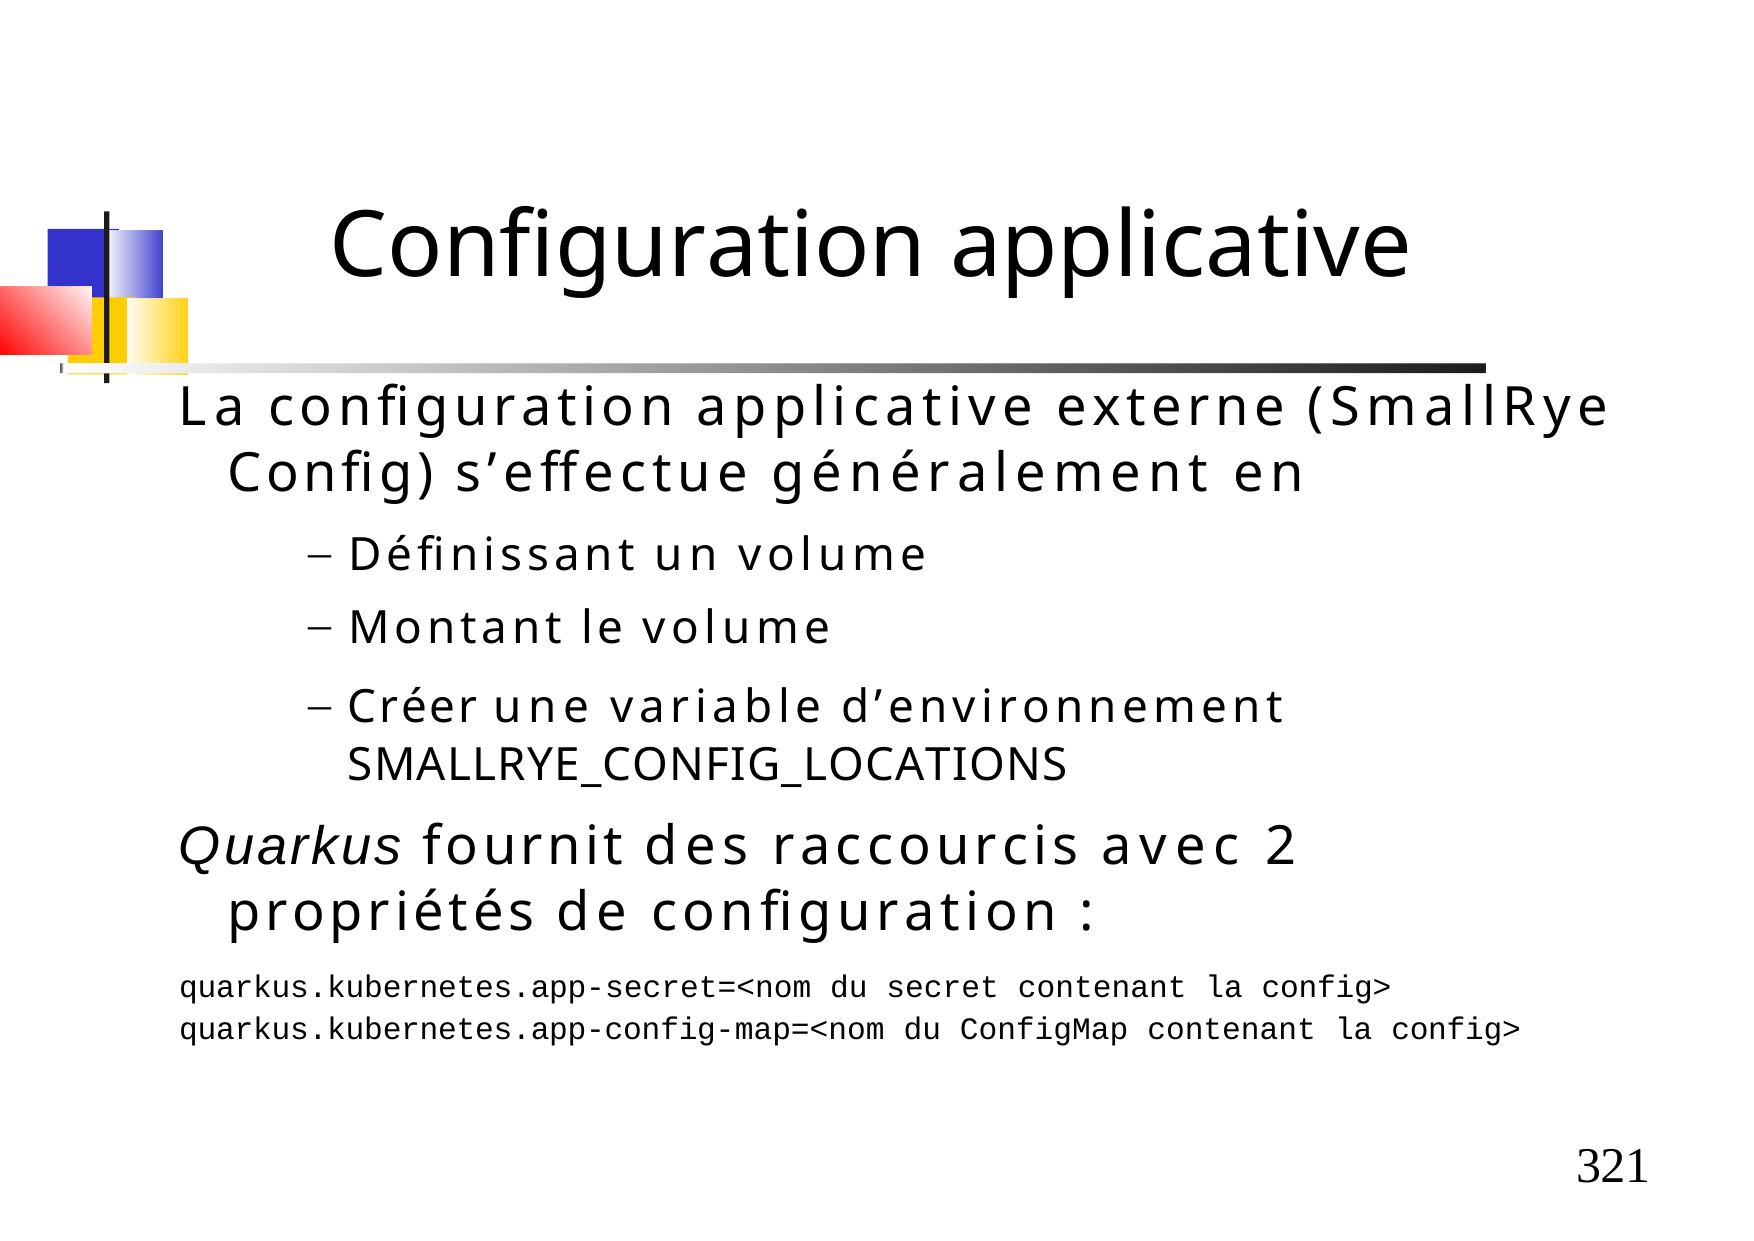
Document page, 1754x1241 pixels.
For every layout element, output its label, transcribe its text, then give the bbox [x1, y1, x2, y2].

title Configuration applicative [179, 183, 1564, 364]
slide_number 321 [1569, 1135, 1660, 1241]
picture [60, 229, 179, 384]
picture [0, 285, 92, 355]
text_box La configuration applicative externe (SmallRye Config) s’effectue généralement en Définissant un volume Montant le volume Créer une variable d’environnement SMALLRYE_CONFIG_LOCATIONS Quarkus fournit des raccourcis avec 2 propriétés de configuration : quarkus.kubernetes.app-secret=<nom du secret contenant la config> quarkus.kubernetes.app-config-map=<nom du ConfigMap contenant la config> [177, 364, 1627, 1046]
